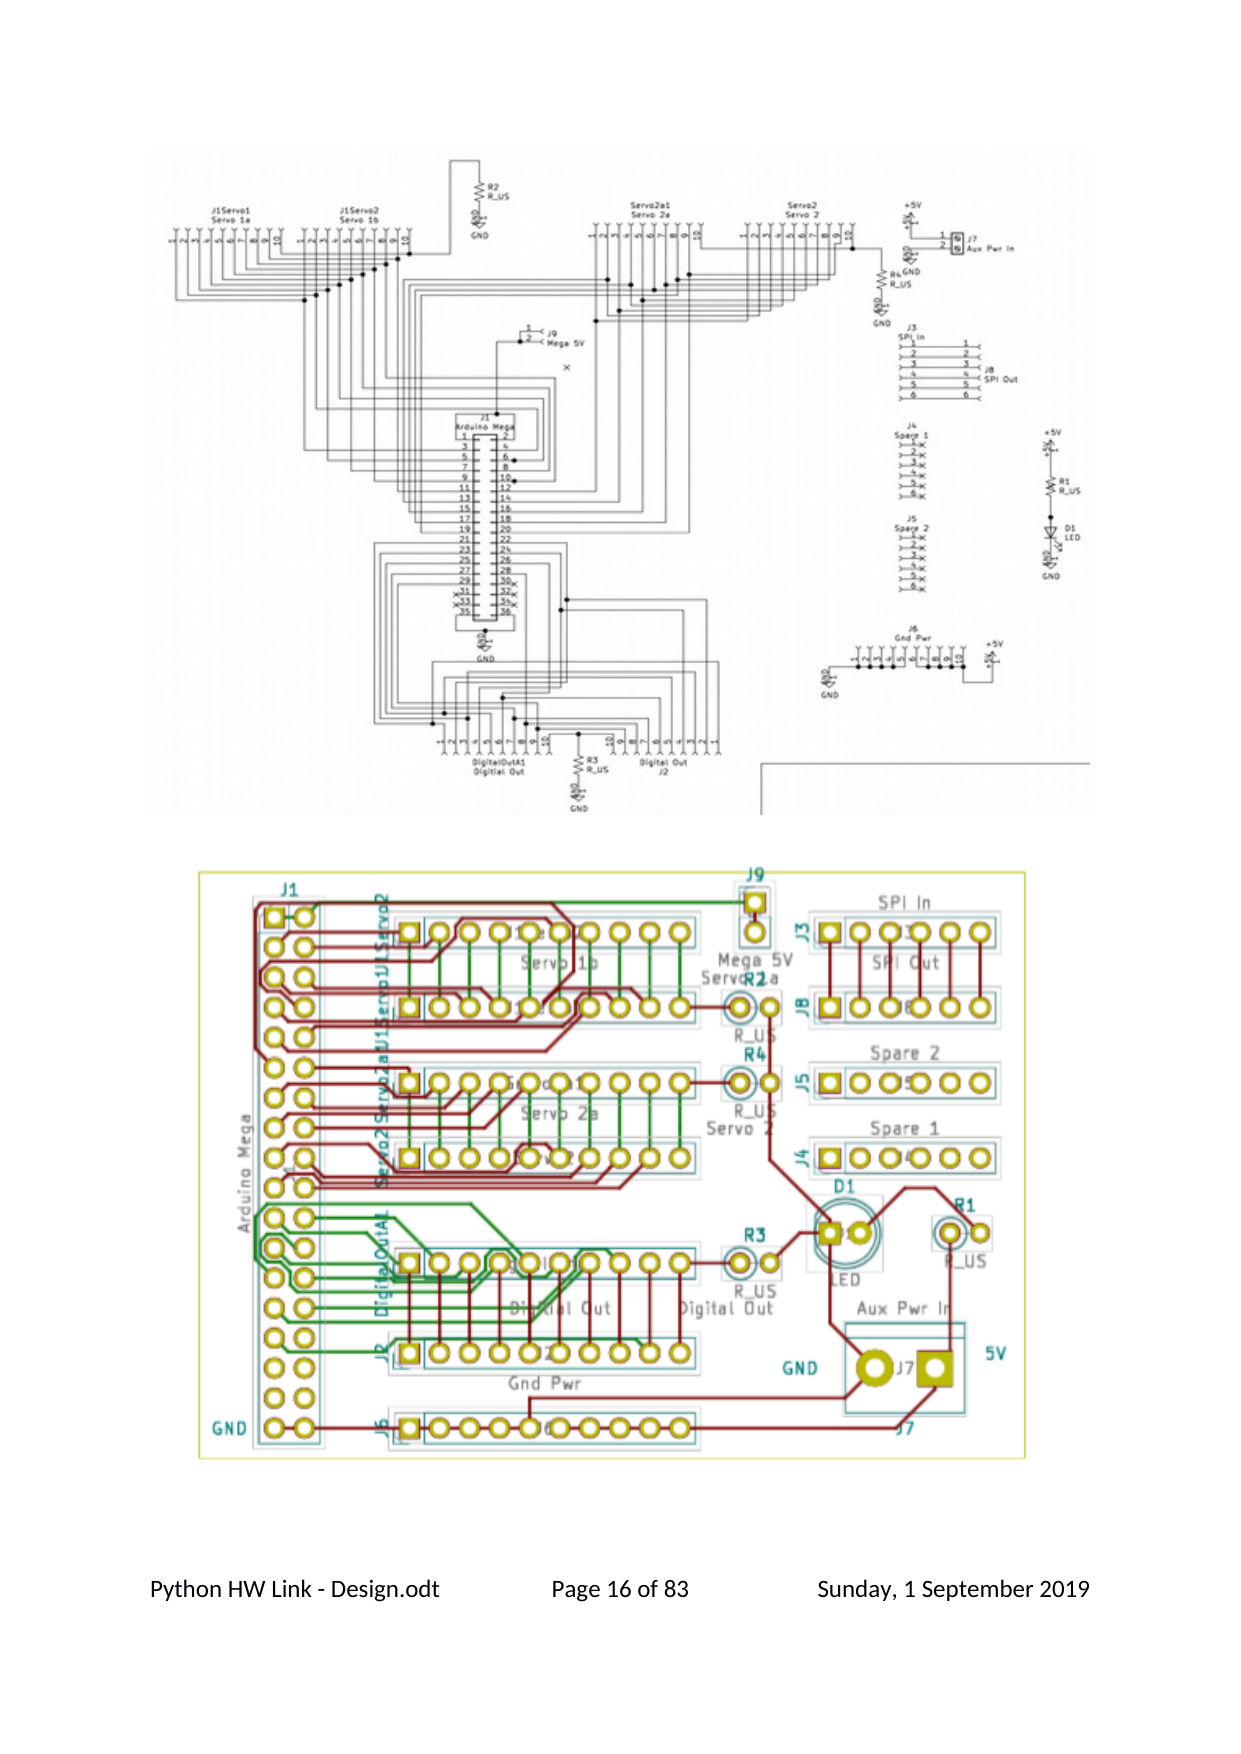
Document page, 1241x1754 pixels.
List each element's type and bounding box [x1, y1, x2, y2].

picture [150, 150, 1091, 815]
picture [166, 845, 1075, 1509]
